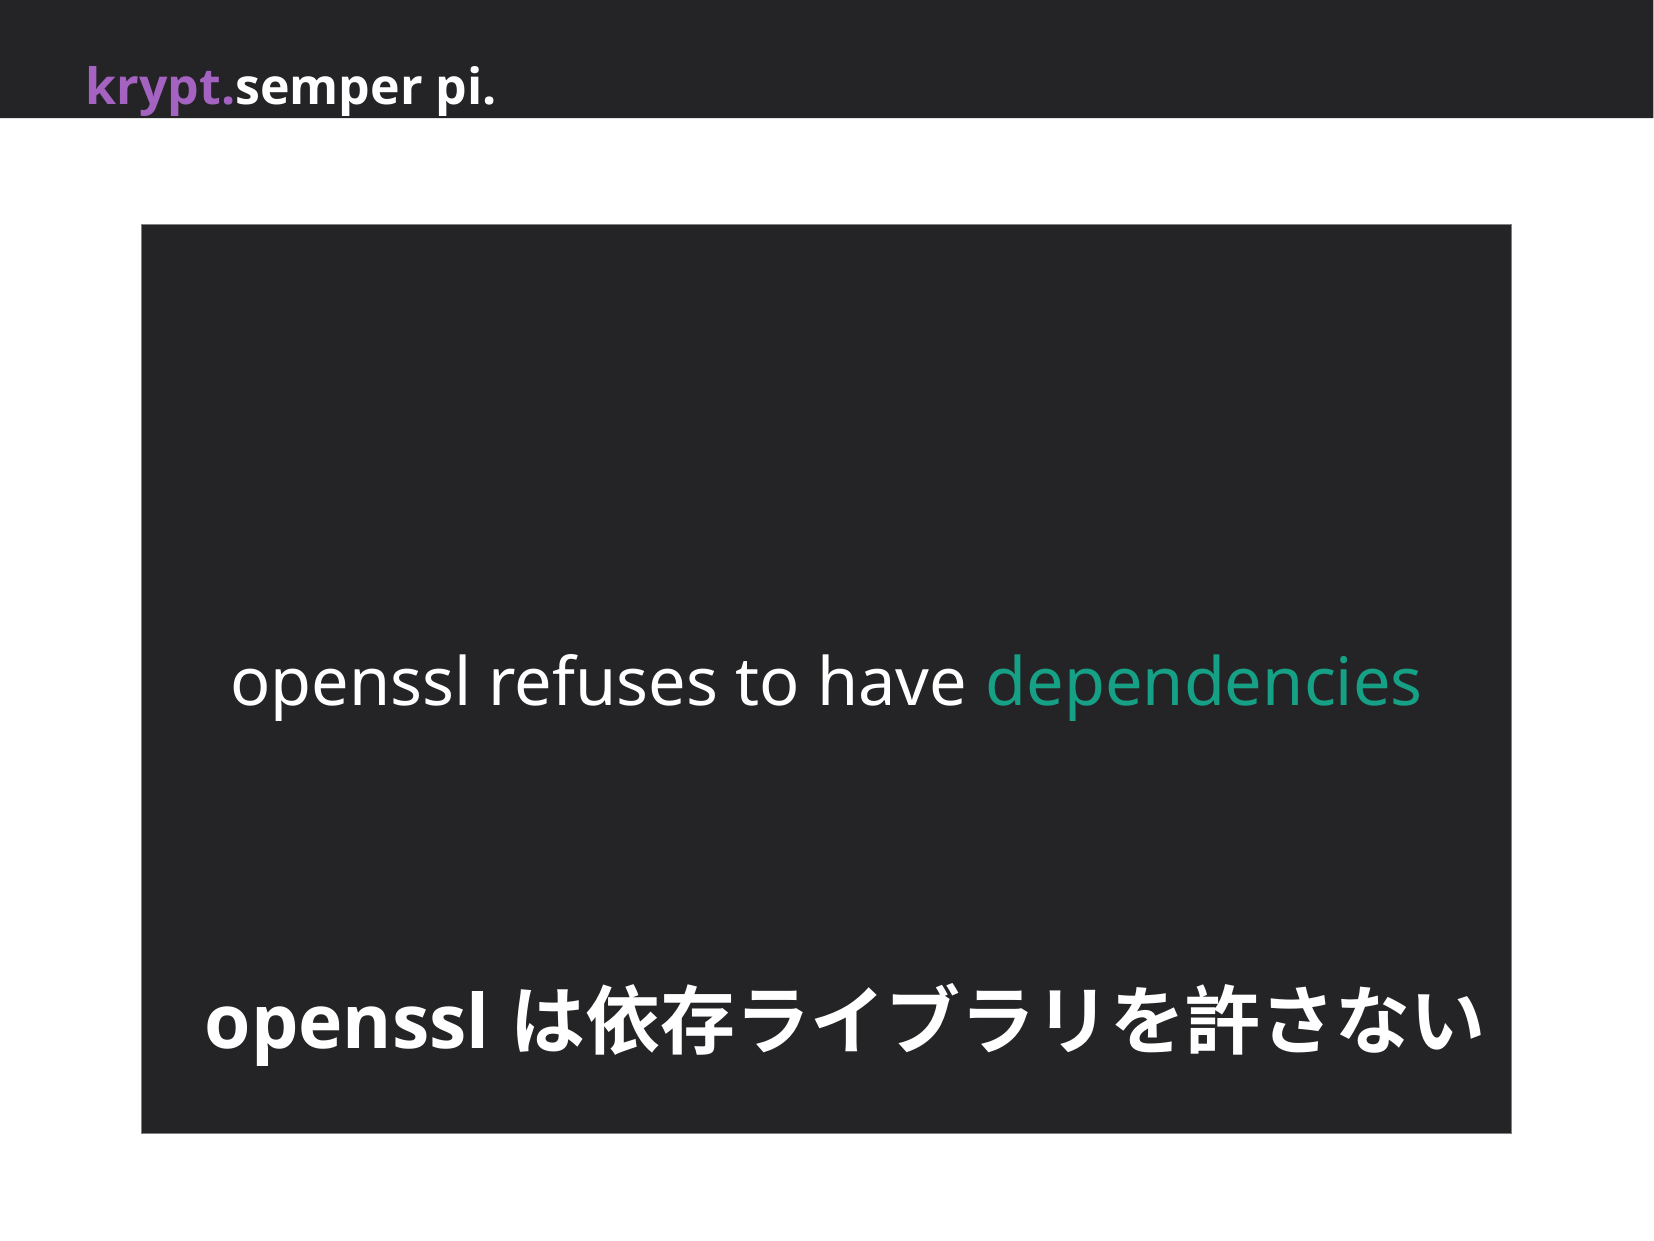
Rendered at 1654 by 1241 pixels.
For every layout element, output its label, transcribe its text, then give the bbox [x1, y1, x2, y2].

text_box krypt.semper pi. [70, 43, 544, 119]
text_box openssl refuses to have dependencies [141, 224, 1512, 1134]
text_box opensslは依存ライブラリを許さない [153, 909, 1501, 1123]
text_box [0, 0, 1654, 119]
